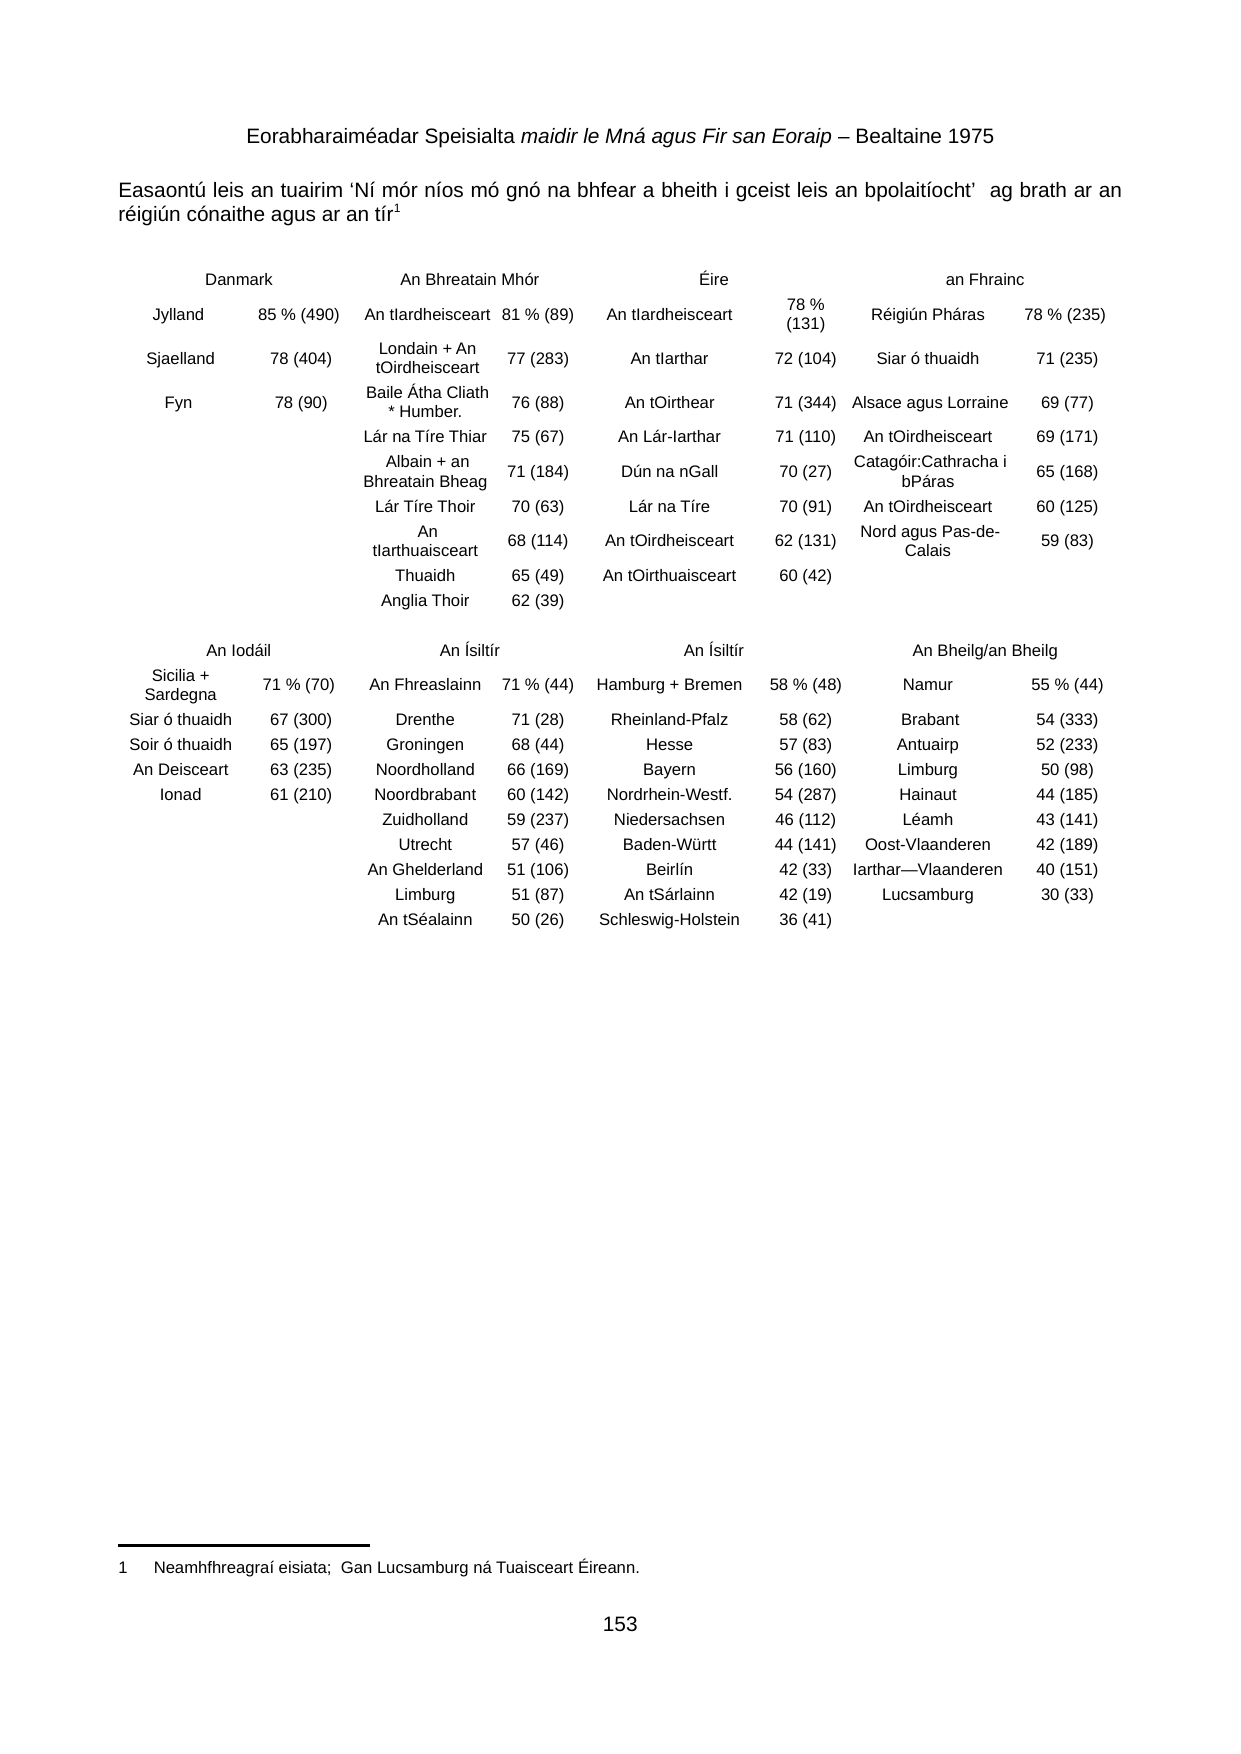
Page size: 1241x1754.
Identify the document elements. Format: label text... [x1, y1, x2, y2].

table_cell Iarthar—Vlaanderen [848, 857, 1012, 882]
table_cell An Ísiltír [359, 638, 580, 663]
table_cell [243, 832, 359, 857]
table_cell 70 (91) [764, 494, 848, 518]
table_cell [118, 907, 243, 932]
text Neamhfhreagraí eisiata; Gan Lucsamburg ná Tuaisceart Éireann. [118, 1557, 1122, 1577]
table_cell [243, 807, 359, 832]
table_cell [243, 424, 359, 449]
table_cell [1013, 588, 1122, 613]
table_cell Groningen [359, 732, 496, 757]
table_cell Thuaidh [359, 563, 496, 588]
table_cell 69 (77) [1013, 380, 1122, 424]
table_cell An Ísiltír [580, 638, 848, 663]
table_cell Catagóir:Cathracha i bPáras [848, 449, 1012, 493]
table_cell Siar ó thuaidh [848, 336, 1012, 380]
table_cell 70 (63) [496, 494, 580, 518]
table_cell Rheinland-Pfalz [580, 707, 763, 732]
table_cell [580, 588, 763, 613]
table_cell [118, 449, 243, 493]
table_cell 40 (151) [1013, 857, 1122, 882]
table_cell Baden-Württ [580, 832, 763, 857]
table_cell Soir ó thuaidh [118, 732, 243, 757]
table_cell Nordrhein-Westf. [580, 782, 763, 807]
table_cell [118, 613, 243, 638]
table_cell Hamburg + Bremen [580, 663, 763, 707]
table_cell 56 (160) [764, 757, 848, 782]
table_cell An tSárlainn [580, 882, 763, 907]
table_cell [118, 424, 243, 449]
table_cell 65 (49) [496, 563, 580, 588]
table_cell 71 (184) [496, 449, 580, 493]
table_cell [243, 494, 359, 518]
table_cell [496, 613, 580, 638]
table_cell Nord agus Pas-de-Calais [848, 519, 1012, 563]
table_cell 65 (168) [1013, 449, 1122, 493]
table_cell An tOirdheisceart [848, 494, 1012, 518]
table_cell 71 (344) [764, 380, 848, 424]
table_cell [1013, 613, 1122, 638]
table_cell Zuidholland [359, 807, 496, 832]
table_cell 75 (67) [496, 424, 580, 449]
table_cell [848, 907, 1012, 932]
table_cell 67 (300) [243, 707, 359, 732]
table_cell [118, 882, 243, 907]
table_cell 76 (88) [496, 380, 580, 424]
table_cell An tIardheisceart [580, 292, 763, 336]
table_cell 71 % (70) [243, 663, 359, 707]
table_cell Baile Átha Cliath * Humber. [359, 380, 496, 424]
table_cell 50 (26) [496, 907, 580, 932]
table_cell [118, 832, 243, 857]
table_cell 78 % (131) [764, 292, 848, 336]
table_cell 46 (112) [764, 807, 848, 832]
table_cell 51 (87) [496, 882, 580, 907]
table_cell 42 (33) [764, 857, 848, 882]
table_cell 52 (233) [1013, 732, 1122, 757]
table_cell Beirlín [580, 857, 763, 882]
table_cell [243, 907, 359, 932]
table_cell Léamh [848, 807, 1012, 832]
table_cell 43 (141) [1013, 807, 1122, 832]
table_cell [243, 519, 359, 563]
table_cell Hainaut [848, 782, 1012, 807]
table_cell Albain + an Bhreatain Bheag [359, 449, 496, 493]
table_cell Jylland [118, 292, 243, 336]
table_cell [1013, 907, 1122, 932]
table_cell [118, 807, 243, 832]
table_cell An Bheilg/an Bheilg [848, 638, 1122, 663]
table_cell 62 (39) [496, 588, 580, 613]
table_cell [243, 563, 359, 588]
table_cell Londain + An tOirdheisceart [359, 336, 496, 380]
table_cell 69 (171) [1013, 424, 1122, 449]
table_cell [848, 588, 1012, 613]
table_cell Limburg [848, 757, 1012, 782]
table_cell Brabant [848, 707, 1012, 732]
table_cell An tIarthuaisceart [359, 519, 496, 563]
table_cell [848, 563, 1012, 588]
table_cell An tIardheisceart [359, 292, 496, 336]
table_cell Antuairp [848, 732, 1012, 757]
table_cell Oost-Vlaanderen [848, 832, 1012, 857]
table_cell 71 (110) [764, 424, 848, 449]
table_cell Noordholland [359, 757, 496, 782]
table_header Éire [580, 267, 848, 292]
table_cell 44 (185) [1013, 782, 1122, 807]
table_cell 62 (131) [764, 519, 848, 563]
table_cell Ionad [118, 782, 243, 807]
table_cell 58 % (48) [764, 663, 848, 707]
table_cell 44 (141) [764, 832, 848, 857]
table_cell An Ghelderland [359, 857, 496, 882]
table_cell 71 (235) [1013, 336, 1122, 380]
table_cell [243, 882, 359, 907]
table_cell [243, 588, 359, 613]
table_cell An Iodáil [118, 638, 359, 663]
table_cell Hesse [580, 732, 763, 757]
table_cell 66 (169) [496, 757, 580, 782]
table_cell 57 (46) [496, 832, 580, 857]
table_cell An tOirdheisceart [848, 424, 1012, 449]
table_cell Niedersachsen [580, 807, 763, 832]
table_cell [764, 588, 848, 613]
table_cell Siar ó thuaidh [118, 707, 243, 732]
table_cell [1013, 563, 1122, 588]
table_header Danmark [118, 267, 359, 292]
table_cell 78 (90) [243, 380, 359, 424]
table_cell Dún na nGall [580, 449, 763, 493]
table_cell 30 (33) [1013, 882, 1122, 907]
table_header an Fhrainc [848, 267, 1122, 292]
table_cell Namur [848, 663, 1012, 707]
table_cell Fyn [118, 380, 243, 424]
table_cell Bayern [580, 757, 763, 782]
table_cell 51 (106) [496, 857, 580, 882]
table_cell 54 (287) [764, 782, 848, 807]
table_cell 63 (235) [243, 757, 359, 782]
table_cell Lucsamburg [848, 882, 1012, 907]
table_cell [118, 519, 243, 563]
table_cell Utrecht [359, 832, 496, 857]
table_cell [118, 563, 243, 588]
table_cell 78 % (235) [1013, 292, 1122, 336]
table_cell 60 (125) [1013, 494, 1122, 518]
table_cell 68 (114) [496, 519, 580, 563]
table_cell 60 (42) [764, 563, 848, 588]
table_cell [243, 449, 359, 493]
table_cell An tSéalainn [359, 907, 496, 932]
table_cell 68 (44) [496, 732, 580, 757]
table_cell 71 % (44) [496, 663, 580, 707]
table_cell 57 (83) [764, 732, 848, 757]
table_cell Limburg [359, 882, 496, 907]
table_cell 85 % (490) [243, 292, 359, 336]
table_cell An Deisceart [118, 757, 243, 782]
table_cell 50 (98) [1013, 757, 1122, 782]
table_cell [848, 613, 1012, 638]
table_cell Noordbrabant [359, 782, 496, 807]
table_cell Anglia Thoir [359, 588, 496, 613]
table_cell An Fhreaslainn [359, 663, 496, 707]
table_cell 71 (28) [496, 707, 580, 732]
table_cell 70 (27) [764, 449, 848, 493]
table_cell Sjaelland [118, 336, 243, 380]
text Easaontú leis an tuairim ‘Ní mór níos mó gnó na bhfear a bheith i gceist leis an bpolaitíocht’ ag brath ar an réigiún cónaithe agus ar an tír [118, 177, 1122, 225]
table_cell 55 % (44) [1013, 663, 1122, 707]
table_cell Schleswig-Holstein [580, 907, 763, 932]
table_cell [243, 613, 359, 638]
table_cell 36 (41) [764, 907, 848, 932]
table_cell [118, 494, 243, 518]
table_cell An Lár-Iarthar [580, 424, 763, 449]
table_cell Lár na Tíre Thiar [359, 424, 496, 449]
table_cell An tOirthear [580, 380, 763, 424]
table_cell Lár na Tíre [580, 494, 763, 518]
table_cell 59 (83) [1013, 519, 1122, 563]
table_header An Bhreatain Mhór [359, 267, 580, 292]
table_cell [118, 588, 243, 613]
table_cell Drenthe [359, 707, 496, 732]
table_cell [764, 613, 848, 638]
table_cell [359, 613, 496, 638]
table_cell 61 (210) [243, 782, 359, 807]
table_cell 42 (19) [764, 882, 848, 907]
table_cell 60 (142) [496, 782, 580, 807]
table_cell An tOirdheisceart [580, 519, 763, 563]
table_cell Réigiún Pháras [848, 292, 1012, 336]
table_cell Lár Tíre Thoir [359, 494, 496, 518]
table_cell 58 (62) [764, 707, 848, 732]
table_cell 54 (333) [1013, 707, 1122, 732]
table_cell [580, 613, 763, 638]
table_cell [118, 857, 243, 882]
table_cell Alsace agus Lorraine [848, 380, 1012, 424]
table_cell 65 (197) [243, 732, 359, 757]
table_cell 78 (404) [243, 336, 359, 380]
table_cell An tIarthar [580, 336, 763, 380]
table_cell An tOirthuaisceart [580, 563, 763, 588]
table_cell 81 % (89) [496, 292, 580, 336]
table_cell [243, 857, 359, 882]
table_cell 59 (237) [496, 807, 580, 832]
table_cell 72 (104) [764, 336, 848, 380]
table_cell Sicilia + Sardegna [118, 663, 243, 707]
table_cell 42 (189) [1013, 832, 1122, 857]
table_cell 77 (283) [496, 336, 580, 380]
